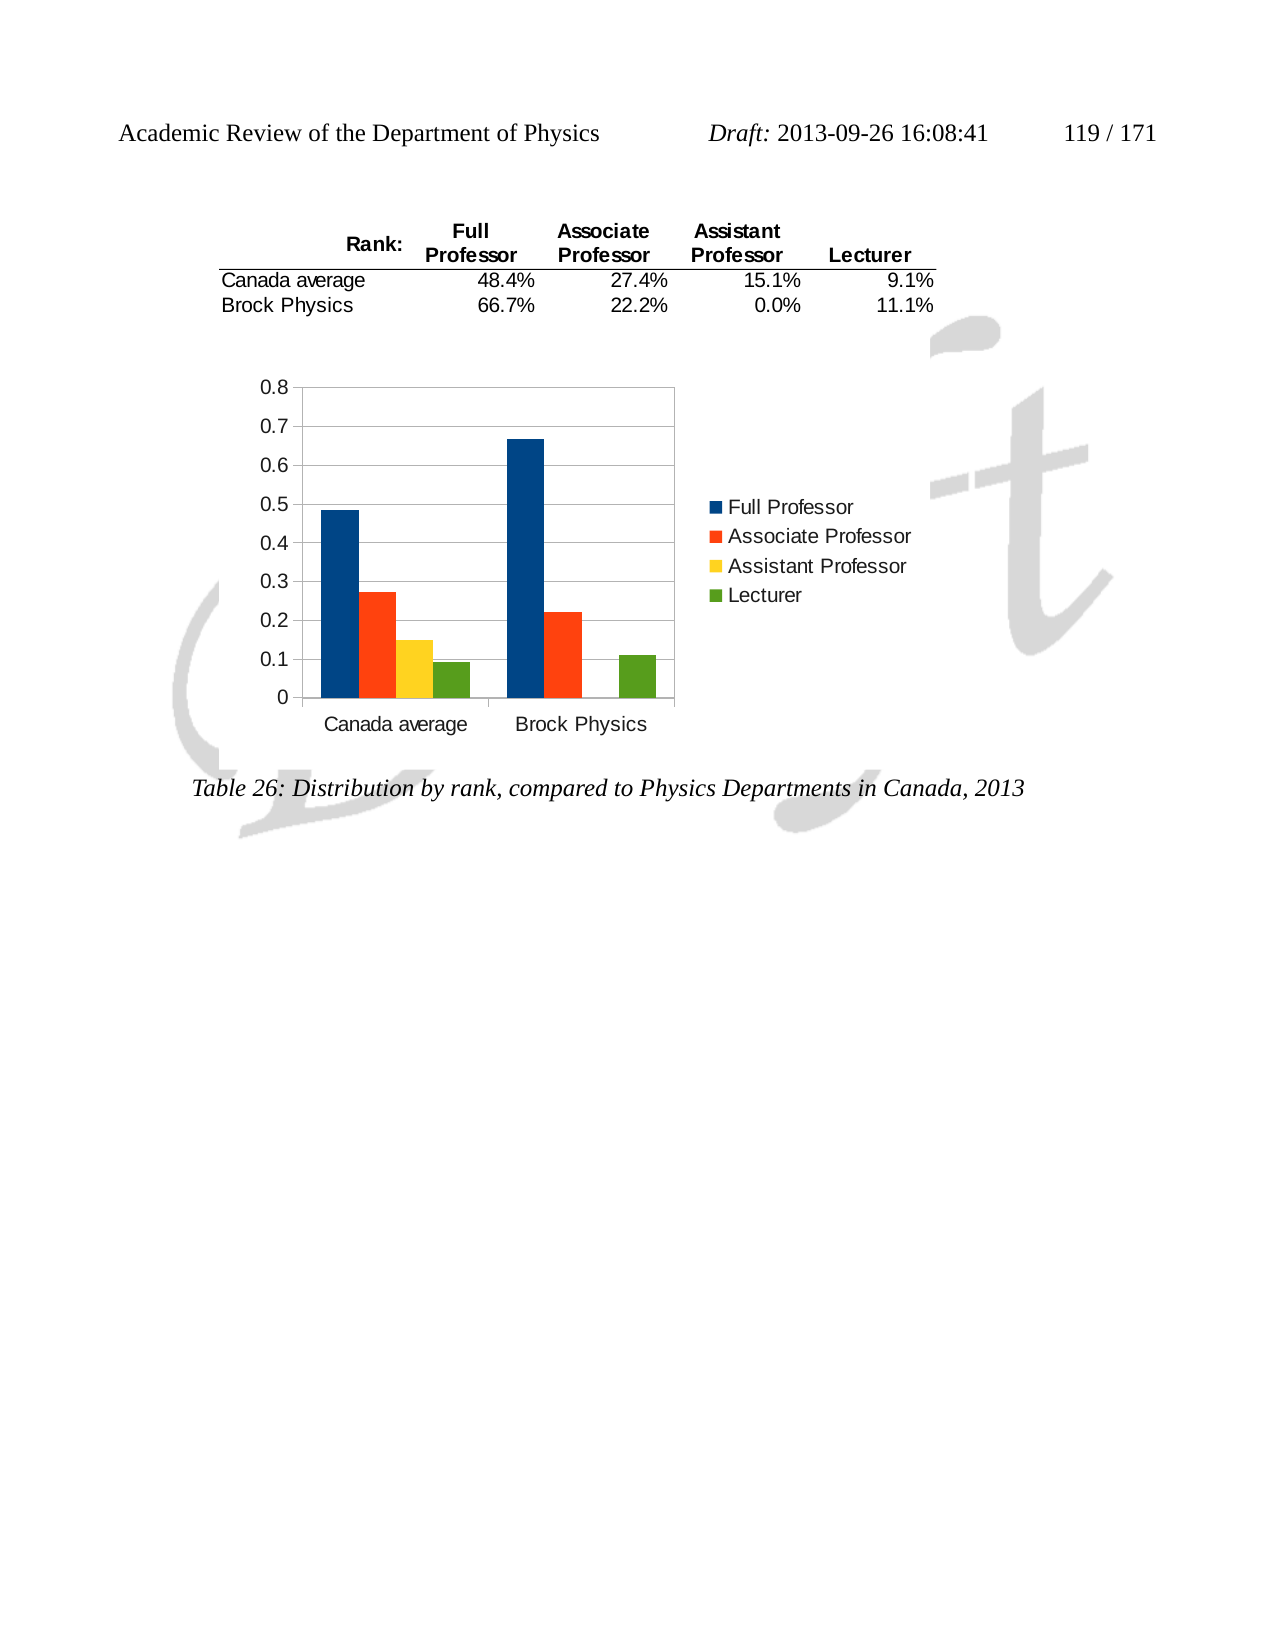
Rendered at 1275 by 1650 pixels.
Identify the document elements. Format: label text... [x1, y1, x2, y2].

picture [118, 118, 1157, 1532]
text Table 26: Distribution by rank, compared to Physics Departments in Canada, 2013 [191, 232, 1032, 802]
